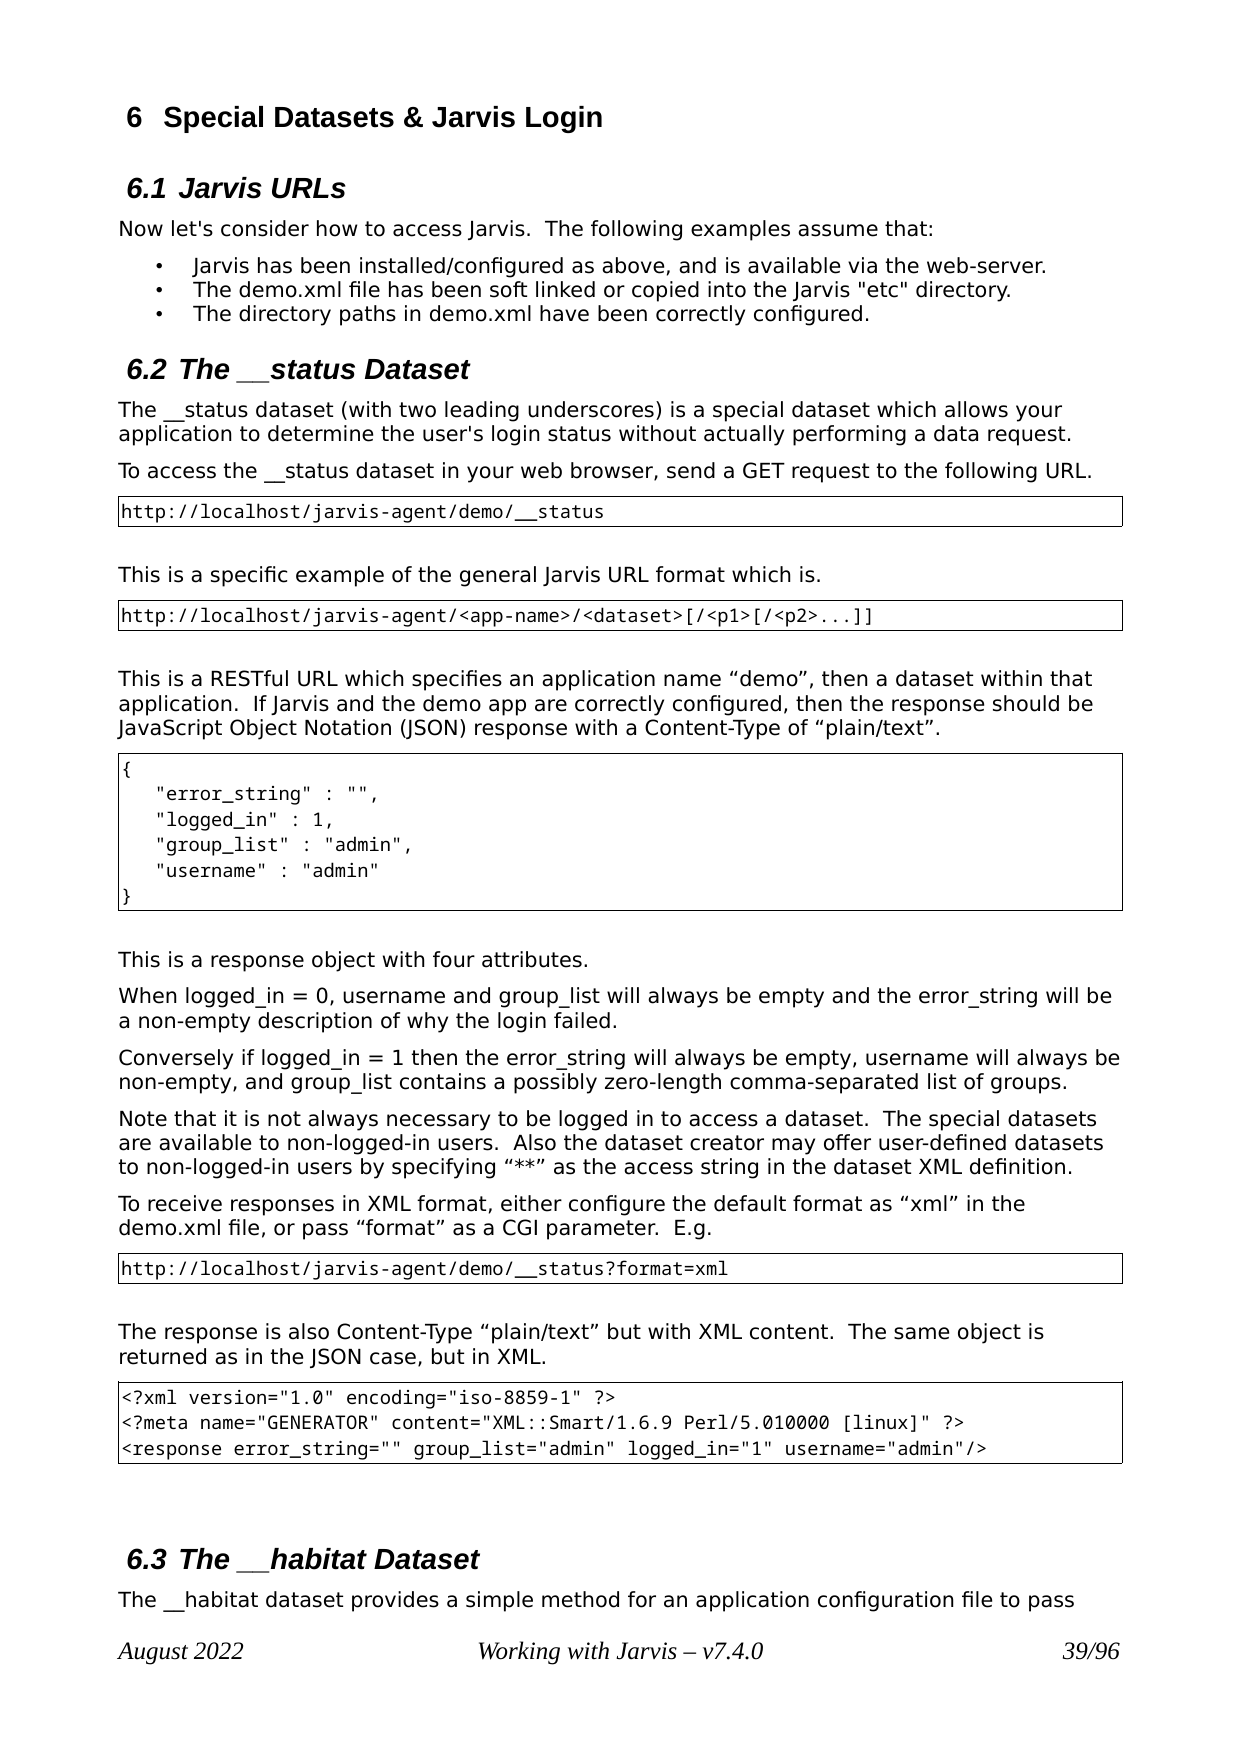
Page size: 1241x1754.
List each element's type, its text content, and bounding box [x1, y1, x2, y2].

text <response error_string="" group_list="admin" logged_in="1" username="admin"/> [119, 1432, 1122, 1463]
text Now let's consider how to access Jarvis. The following examples assume that: [118, 217, 1122, 241]
text This is a specific example of the general Jarvis URL format which is. [118, 563, 1122, 587]
text Conversely if logged_in = 1 then the error_string will always be empty, username will always be non-empty, and group_list contains a possibly zero-length comma-separated list of groups. [118, 1046, 1122, 1094]
text } [119, 880, 1122, 910]
text http://localhost/jarvis-agent/demo/__status [119, 497, 1122, 526]
text http://localhost/jarvis-agent/demo/__status?format=xml [119, 1254, 1122, 1283]
subtitle The __habitat Dataset [118, 1542, 1122, 1576]
text When logged_in = 0, username and group_list will always be empty and the error_string will be a non-empty description of why the login failed. [118, 984, 1122, 1033]
text The __status dataset (with two leading underscores) is a special dataset which allows your application to determine the user's login status without actually performing a data request. [118, 398, 1122, 446]
text "username" : "admin" [119, 855, 1122, 880]
text "group_list" : "admin", [119, 829, 1122, 855]
list Jarvis has been installed/configured as above, and is available via the web-server. [156, 254, 1122, 278]
subtitle Jarvis URLs [118, 171, 1122, 204]
text { [119, 754, 1122, 778]
list The directory paths in demo.xml have been correctly configured. [156, 302, 1122, 327]
text The response is also Content-Type “plain/text” but with XML content. The same object is returned as in the JSON case, but in XML. [118, 1320, 1122, 1369]
text Note that it is not always necessary to be logged in to access a dataset. The special datasets are available to non-logged-in users. Also the dataset creator may offer user-defined datasets to non-logged-in users by specifying “**” as the access string in the dataset XML definition. [118, 1107, 1122, 1179]
text "error_string" : "", [119, 778, 1122, 804]
text http://localhost/jarvis-agent/<app-name>/<dataset>[/<p1>[/<p2>...]] [119, 601, 1122, 630]
text To access the __status dataset in your web browser, send a GET request to the following URL. [118, 459, 1122, 483]
subtitle Special Datasets & Jarvis Login [118, 100, 1122, 133]
text This is a RESTful URL which specifies an application name “demo”, then a dataset within that application. If Jarvis and the demo app are correctly configured, then the response should be JavaScript Object Notation (JSON) response with a Content-Type of “plain/text”. [118, 667, 1122, 740]
text To receive responses in XML format, either configure the default format as “xml” in the demo.xml file, or pass “format” as a CGI parameter. E.g. [118, 1192, 1122, 1240]
subtitle The __status Dataset [118, 352, 1122, 385]
text <?meta name="GENERATOR" content="XML::Smart/1.6.9 Perl/5.010000 [linux]" ?> [119, 1407, 1122, 1432]
text This is a response object with four attributes. [118, 948, 1122, 972]
list The demo.xml file has been soft linked or copied into the Jarvis "etc" directory. [156, 278, 1122, 302]
text <?xml version="1.0" encoding="iso-8859-1" ?> [119, 1383, 1122, 1407]
text "logged_in" : 1, [119, 804, 1122, 829]
text The __habitat dataset provides a simple method for an application configuration file to pass [118, 1588, 1122, 1612]
